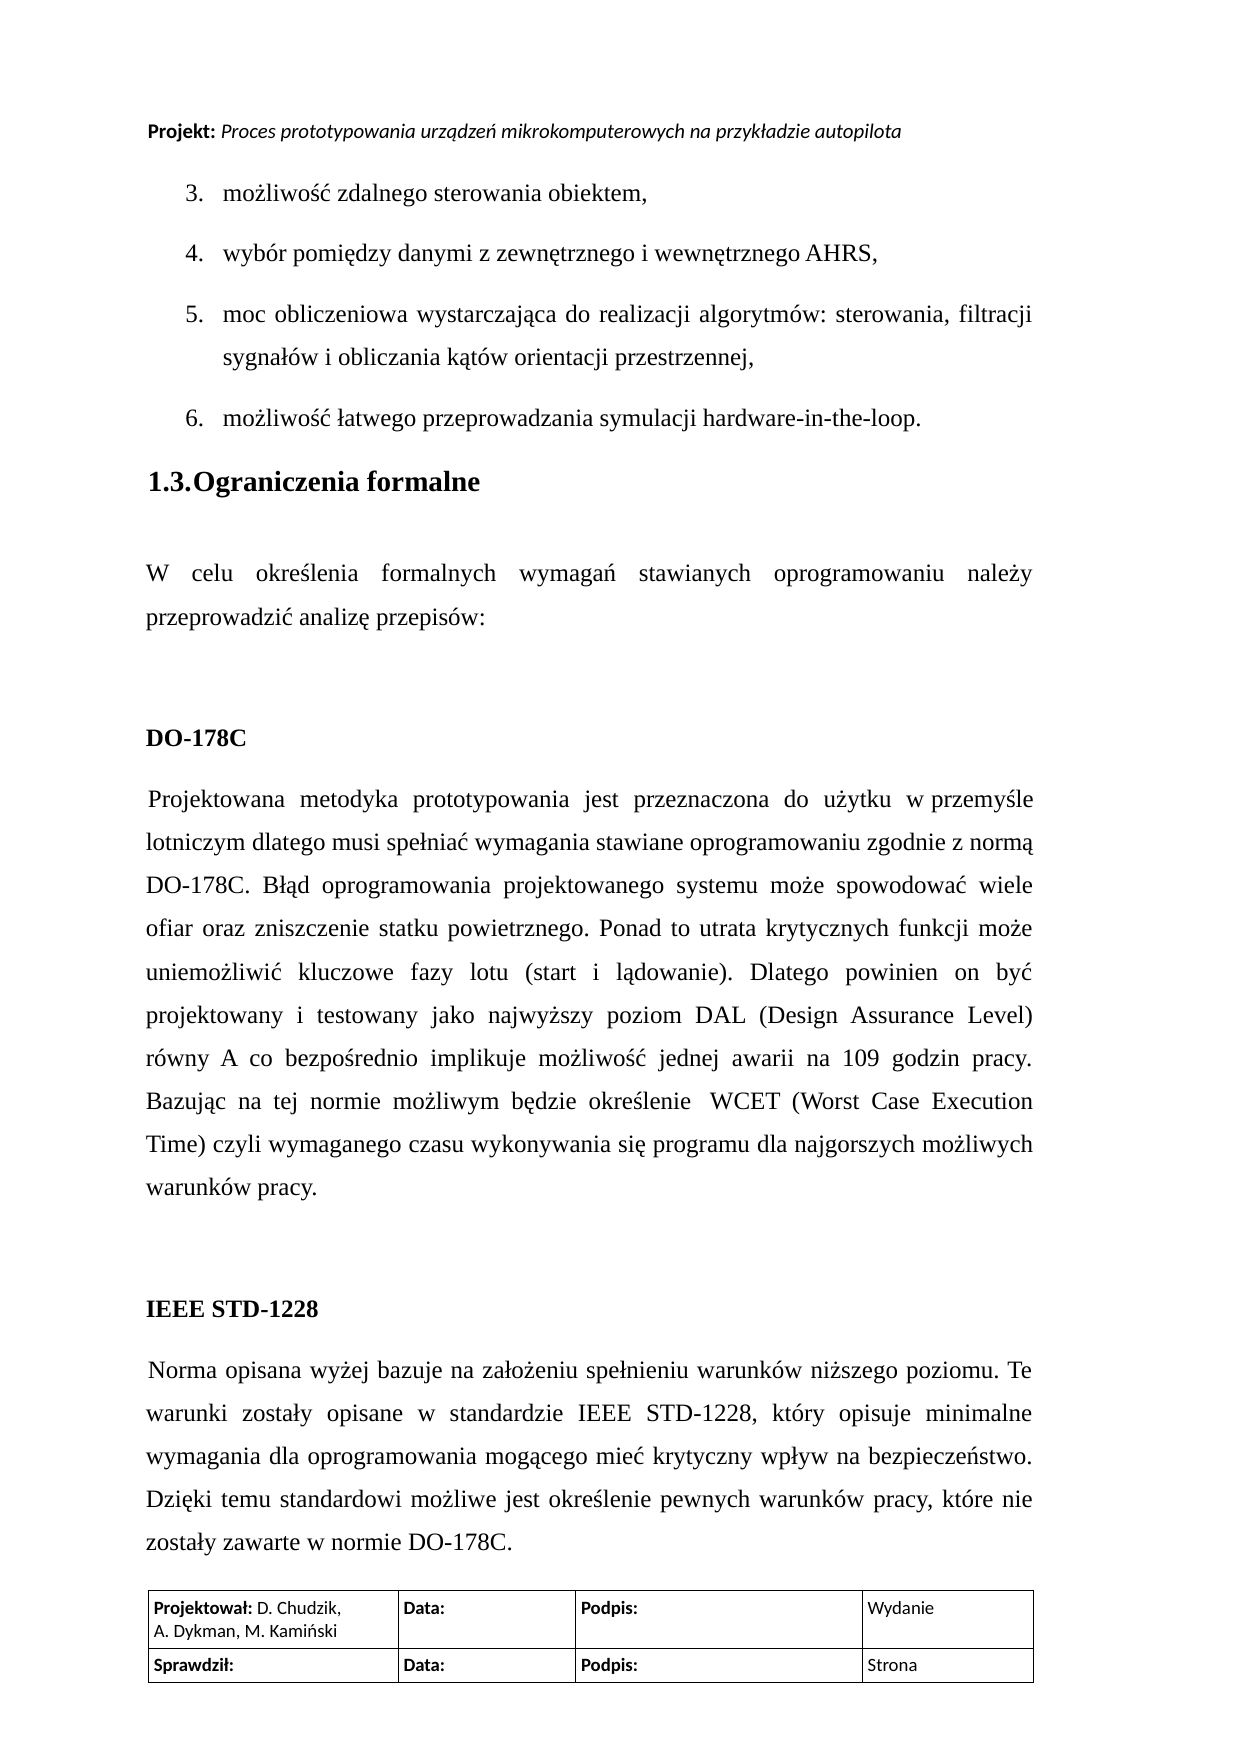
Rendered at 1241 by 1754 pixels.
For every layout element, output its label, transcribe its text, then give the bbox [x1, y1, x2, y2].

text W celu określenia formalnych wymagań stawianych oprogramowaniu należy przeprowadzić analizę przepisów: [146, 558, 1033, 630]
text Projektowana metodyka prototypowania jest przeznaczona do użytku w przemyśle lotniczym dlatego musi spełniać wymagania stawiane oprogramowaniu zgodnie z normą DO-178C. Błąd oprogramowania projektowanego systemu może spowodować wiele ofiar oraz zniszczenie statku powietrznego. Ponad to utrata krytycznych funkcji może uniemożliwić kluczowe fazy lotu (start i lądowanie). Dlatego powinien on być projektowany i testowany jako najwyższy poziom DAL (Design Assurance Level) równy A co bezpośrednio implikuje możliwość jednej awarii na 109 godzin pracy. Bazując na tej normie możliwym będzie określenie WCET (Worst Case Execution Time) czyli wymaganego czasu wykonywania się programu dla najgorszych możliwych warunków pracy. [146, 784, 1033, 1201]
subtitle Ograniczenia formalne [148, 464, 1033, 498]
list wybór pomiędzy danymi z zewnętrznego i wewnętrznego AHRS, [185, 238, 1033, 267]
text DO-178C [146, 723, 1033, 752]
list możliwość zdalnego sterowania obiektem, [185, 178, 1033, 206]
text IEEE STD-1228 [146, 1294, 1033, 1323]
text Norma opisana wyżej bazuje na założeniu spełnieniu warunków niższego poziomu. Te warunki zostały opisane w standardzie IEEE STD-1228, który opisuje minimalne wymagania dla oprogramowania mogącego mieć krytyczny wpływ na bezpieczeństwo. Dzięki temu standardowi możliwe jest określenie pewnych warunków pracy, które nie zostały zawarte w normie DO-178C. [146, 1355, 1033, 1556]
list możliwość łatwego przeprowadzania symulacji hardware-in-the-loop. [185, 403, 1033, 432]
list moc obliczeniowa wystarczająca do realizacji algorytmów: sterowania, filtracji sygnałów i obliczania kątów orientacji przestrzennej, [185, 299, 1033, 371]
